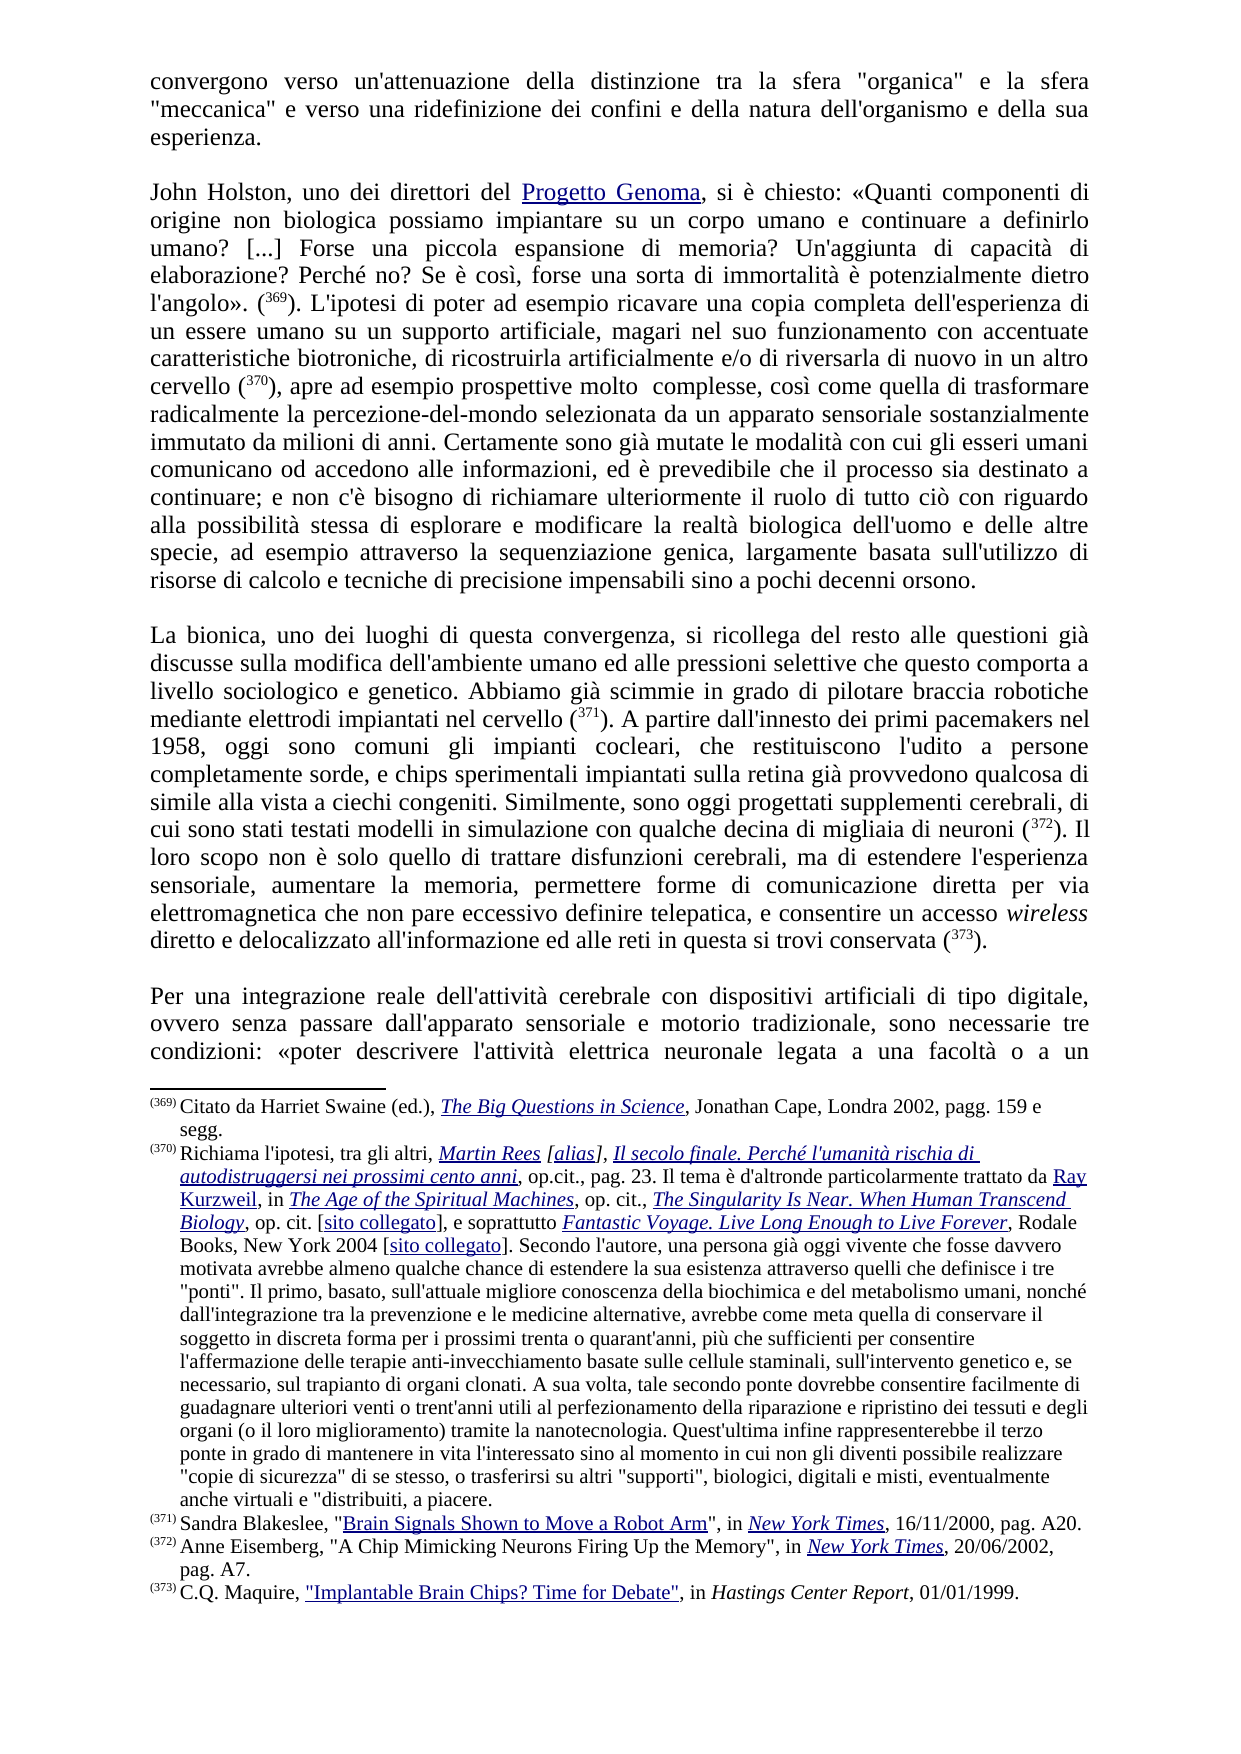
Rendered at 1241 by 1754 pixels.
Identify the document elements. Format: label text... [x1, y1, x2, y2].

text John Holston, uno dei direttori del Progetto Genoma, si è chiesto: «Quanti componenti di origine non biologica possiamo impiantare su un corpo umano e continuare a definirlo umano? [...] Forse una piccola espansione di memoria? Un'aggiunta di capacità di elaborazione? Perché no? Se è così, forse una sorta di immortalità è potenzialmente dietro l'angolo». (). L'ipotesi di poter ad esempio ricavare una copia completa dell'esperienza di un essere umano su un supporto artificiale, magari nel suo funzionamento con accentuate caratteristiche biotroniche, di ricostruirla artificialmente e/o di riversarla di nuovo in un altro cervello (), apre ad esempio prospettive molto complesse, così come quella di trasformare radicalmente la percezione-del-mondo selezionata da un apparato sensoriale sostanzialmente immutato da milioni di anni. Certamente sono già mutate le modalità con cui gli esseri umani comunicano od accedono alle informazioni, ed è prevedibile che il processo sia destinato a continuare; e non c'è bisogno di richiamare ulteriormente il ruolo di tutto ciò con riguardo alla possibilità stessa di esplorare e modificare la realtà biologica dell'uomo e delle altre specie, ad esempio attraverso la sequenziazione genica, largamente basata sull'utilizzo di risorse di calcolo e tecniche di precisione impensabili sino a pochi decenni orsono. [150, 178, 1090, 594]
text Anne Eisemberg, "A Chip Mimicking Neurons Firing Up the Memory", in New York Times, 20/06/2002, pag. A7. [150, 1534, 1090, 1581]
list Richiama l'ipotesi, tra gli altri, Martin Rees [alias], Il secolo finale. Perché l'umanità rischia di autodistruggersi nei prossimi cento anni, op.cit., pag. 23. Il tema è d'altronde particolarmente trattato da Ray Kurzweil, in The Age of the Spiritual Machines, op. cit., The Singularity Is Near. When Human Transcend Biology, op. cit. [sito collegato], e soprattutto Fantastic Voyage. Live Long Enough to Live Forever, Rodale Books, New York 2004 [sito collegato]. Secondo l'autore, una persona già oggi vivente che fosse davvero motivata avrebbe almeno qualche chance di estendere la sua esistenza attraverso quelli che definisce i tre "ponti". Il primo, basato, sull'attuale migliore conoscenza della biochimica e del metabolismo umani, nonché dall'integrazione tra la prevenzione e le medicine alternative, avrebbe come meta quella di conservare il soggetto in discreta forma per i prossimi trenta o quarant'anni, più che sufficienti per consentire l'affermazione delle terapie anti-invecchiamento basate sulle cellule staminali, sull'intervento genetico e, se necessario, sul trapianto di organi clonati. A sua volta, tale secondo ponte dovrebbe consentire facilmente di guadagnare ulteriori venti o trent'anni utili al perfezionamento della riparazione e ripristino dei tessuti e degli organi (o il loro miglioramento) tramite la nanotecnologia. Quest'ultima infine rappresenterebbe il terzo ponte in grado di mantenere in vita l'interessato sino al momento in cui non gli diventi possibile realizzare "copie di sicurezza" di se stesso, o trasferirsi su altri "supporti", biologici, digitali e misti, eventualmente anche virtuali e "distribuiti, a piacere. [150, 1141, 1090, 1511]
text C.Q. Maquire, "Implantable Brain Chips? Time for Debate", in Hastings Center Report, 01/01/1999. [150, 1581, 1090, 1604]
text Sandra Blakeslee, "Brain Signals Shown to Move a Robot Arm", in New York Times, 16/11/2000, pag. A20. [150, 1511, 1090, 1534]
list Citato da Harriet Swaine (ed.), The Big Questions in Science, Jonathan Cape, Londra 2002, pagg. 159 e segg. [150, 1095, 1090, 1141]
text convergono verso un'attenuazione della distinzione tra la sfera "organica" e la sfera "meccanica" e verso una ridefinizione dei confini e della natura dell'organismo e della sua esperienza. [150, 67, 1090, 151]
text Per una integrazione reale dell'attività cerebrale con dispositivi artificiali di tipo digitale, ovvero senza passare dall'apparato sensoriale e motorio tradizionale, sono necessarie tre condizioni: «poter descrivere l'attività elettrica neuronale legata a una facoltà o a un [150, 982, 1090, 1065]
text La bionica, uno dei luoghi di questa convergenza, si ricollega del resto alle questioni già discusse sulla modifica dell'ambiente umano ed alle pressioni selettive che questo comporta a livello sociologico e genetico. Abbiamo già scimmie in grado di pilotare braccia robotiche mediante elettrodi impiantati nel cervello (). A partire dall'innesto dei primi pacemakers nel 1958, oggi sono comuni gli impianti cocleari, che restituiscono l'udito a persone completamente sorde, e chips sperimentali impiantati sulla retina già provvedono qualcosa di simile alla vista a ciechi congeniti. Similmente, sono oggi progettati supplementi cerebrali, di cui sono stati testati modelli in simulazione con qualche decina di migliaia di neuroni (). Il loro scopo non è solo quello di trattare disfunzioni cerebrali, ma di estendere l'esperienza sensoriale, aumentare la memoria, permettere forme di comunicazione diretta per via elettromagnetica che non pare eccessivo definire telepatica, e consentire un accesso wireless diretto e delocalizzato all'informazione ed alle reti in questa si trovi conservata (). [150, 622, 1090, 954]
